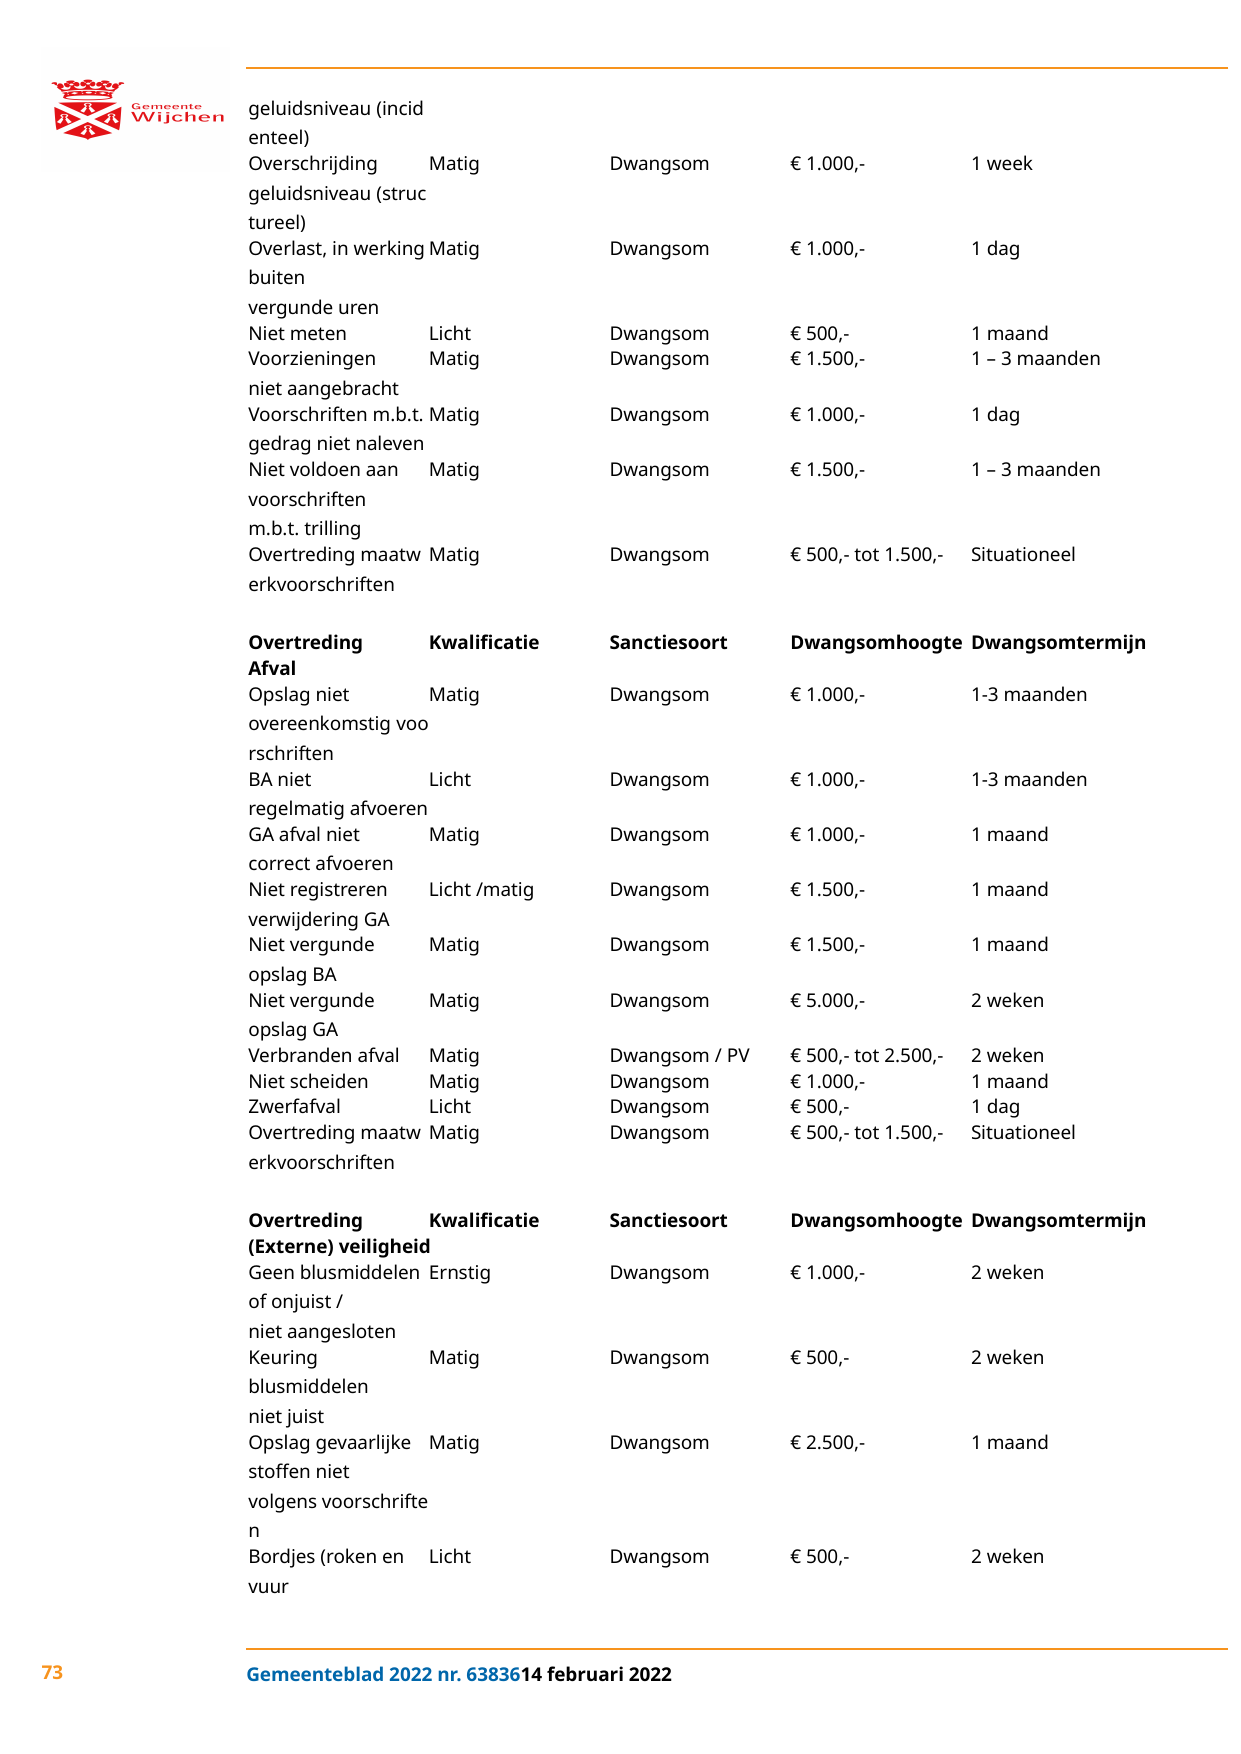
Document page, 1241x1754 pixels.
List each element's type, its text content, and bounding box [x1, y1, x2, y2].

table_cell 2 weken [971, 1544, 1152, 1599]
table_cell 1 maand [971, 821, 1152, 876]
table_cell Situationeel [971, 541, 1152, 596]
table_cell Dwangsom [609, 987, 790, 1042]
table_cell Matig [429, 1042, 609, 1068]
table_cell € 1.000,- [790, 1068, 971, 1094]
table_cell Dwangsom [609, 456, 790, 541]
table_header Sanctiesoort [609, 1208, 790, 1233]
table_cell BA niet regelmatig afvoeren [248, 766, 429, 821]
table_cell Licht [429, 320, 609, 346]
table_cell Niet vergunde opslag BA [248, 932, 429, 987]
table_cell Dwangsom [609, 320, 790, 346]
table_cell Matig [429, 1120, 609, 1175]
table_cell € 500,- [790, 1094, 971, 1119]
table_cell Dwangsom [609, 346, 790, 401]
table_cell 2 weken [971, 1042, 1152, 1068]
table_cell 1 maand [971, 932, 1152, 987]
table_cell Dwangsom [609, 766, 790, 821]
table_cell Keuring blusmiddelen niet juist [248, 1344, 429, 1429]
table_header Overtreding [248, 1208, 429, 1233]
table_cell Niet scheiden [248, 1068, 429, 1094]
table_cell Geen blusmiddelen of onjuist / niet aangesloten [248, 1259, 429, 1344]
table_cell Matig [429, 1068, 609, 1094]
table_header Dwangsomhoogte [790, 1208, 971, 1233]
table_cell Opslag gevaarlijke stoffen niet volgens voorschriften [248, 1429, 429, 1543]
table_cell [609, 95, 790, 150]
table_cell € 1.500,- [790, 346, 971, 401]
table_cell Licht [429, 766, 609, 821]
table_header Dwangsomtermijn [971, 629, 1152, 655]
table_cell 1 maand [971, 1429, 1152, 1543]
table_cell Zwerfafval [248, 1094, 429, 1119]
table_header Overtreding [248, 629, 429, 655]
table_header Sanctiesoort [609, 629, 790, 655]
table_cell Niet registreren verwijdering GA [248, 876, 429, 932]
table_cell Voorzieningen niet aangebracht [248, 346, 429, 401]
table_header Kwalificatie [429, 629, 609, 655]
table_header Kwalificatie [429, 1208, 609, 1233]
table_cell Dwangsom [609, 150, 790, 235]
table_cell € 1.500,- [790, 456, 971, 541]
table_cell Licht [429, 1094, 609, 1119]
table_cell Matig [429, 346, 609, 401]
table_cell Ernstig [429, 1259, 609, 1344]
table_cell 2 weken [971, 987, 1152, 1042]
table_cell 1 – 3 maanden [971, 456, 1152, 541]
table_cell Matig [429, 456, 609, 541]
table_cell Matig [429, 541, 609, 596]
table_cell Niet vergunde opslag GA [248, 987, 429, 1042]
table_cell Niet voldoen aan voorschriften m.b.t. trilling [248, 456, 429, 541]
table_cell 1 dag [971, 235, 1152, 320]
table_cell 2 weken [971, 1344, 1152, 1429]
table_cell Dwangsom [609, 1259, 790, 1344]
table_cell € 1.500,- [790, 876, 971, 932]
table_cell Matig [429, 987, 609, 1042]
table_cell Voorschriften m.b.t. gedrag niet naleven [248, 401, 429, 456]
table_cell Dwangsom [609, 876, 790, 932]
table_cell Dwangsom / PV [609, 1042, 790, 1068]
table_cell Licht /matig [429, 876, 609, 932]
table_cell € 1.000,- [790, 821, 971, 876]
table_cell € 1.000,- [790, 235, 971, 320]
table_cell € 1.000,- [790, 766, 971, 821]
table_cell Matig [429, 1344, 609, 1429]
table_cell Dwangsom [609, 1344, 790, 1429]
table_cell GA afval niet correct afvoeren [248, 821, 429, 876]
table_cell Matig [429, 235, 609, 320]
table_cell 1 maand [971, 320, 1152, 346]
table_cell 2 weken [971, 1259, 1152, 1344]
table_cell € 5.000,- [790, 987, 971, 1042]
table_cell 1-3 maanden [971, 681, 1152, 766]
table_cell [790, 95, 971, 150]
table_cell Dwangsom [609, 821, 790, 876]
table_cell € 500,- [790, 1344, 971, 1429]
table_cell Dwangsom [609, 932, 790, 987]
table_cell Afval [248, 655, 1152, 681]
table_cell € 1.500,- [790, 932, 971, 987]
table_cell Dwangsom [609, 1094, 790, 1119]
table_cell Dwangsom [609, 1544, 790, 1599]
table_cell Matig [429, 401, 609, 456]
table_cell Dwangsom [609, 681, 790, 766]
table_cell € 500,- tot 1.500,- [790, 1120, 971, 1175]
table_cell 1 maand [971, 876, 1152, 932]
table_cell Dwangsom [609, 541, 790, 596]
table_cell geluidsniveau (incidenteel) [248, 95, 429, 150]
table_cell Dwangsom [609, 235, 790, 320]
table_cell Overschrijding geluidsniveau (structureel) [248, 150, 429, 235]
table_cell Verbranden afval [248, 1042, 429, 1068]
table_cell Overlast, in werking buiten vergunde uren [248, 235, 429, 320]
table_cell € 1.000,- [790, 681, 971, 766]
table_cell € 500,- tot 1.500,- [790, 541, 971, 596]
table_cell € 1.000,- [790, 150, 971, 235]
table_cell Bordjes (roken en vuur [248, 1544, 429, 1599]
table_cell [971, 95, 1152, 150]
table_cell (Externe) veiligheid [248, 1234, 1152, 1259]
table_cell Opslag niet overeenkomstig voorschriften [248, 681, 429, 766]
table_cell € 500,- [790, 320, 971, 346]
table_header Dwangsomtermijn [971, 1208, 1152, 1233]
table_cell € 1.000,- [790, 401, 971, 456]
table_cell 1 – 3 maanden [971, 346, 1152, 401]
table_cell Matig [429, 932, 609, 987]
table_cell Dwangsom [609, 1120, 790, 1175]
table_cell 1 week [971, 150, 1152, 235]
table_cell Overtreding maatwerkvoorschriften [248, 1120, 429, 1175]
table_cell Matig [429, 681, 609, 766]
table_cell Dwangsom [609, 1068, 790, 1094]
table_cell 1 maand [971, 1068, 1152, 1094]
table_cell 1 dag [971, 1094, 1152, 1119]
table_cell 1 dag [971, 401, 1152, 456]
table_cell Matig [429, 150, 609, 235]
table_cell Matig [429, 1429, 609, 1543]
table_cell Overtreding maatwerkvoorschriften [248, 541, 429, 596]
table_cell € 1.000,- [790, 1259, 971, 1344]
table_cell Situationeel [971, 1120, 1152, 1175]
table_cell Licht [429, 1544, 609, 1599]
table_cell [429, 95, 609, 150]
table_cell € 2.500,- [790, 1429, 971, 1543]
table_cell € 500,- [790, 1544, 971, 1599]
table_cell Niet meten [248, 320, 429, 346]
table_cell Dwangsom [609, 401, 790, 456]
table_cell Dwangsom [609, 1429, 790, 1543]
table_cell Matig [429, 821, 609, 876]
picture [41, 47, 231, 172]
table_cell 1-3 maanden [971, 766, 1152, 821]
table_cell € 500,- tot 2.500,- [790, 1042, 971, 1068]
table_header Dwangsomhoogte [790, 629, 971, 655]
